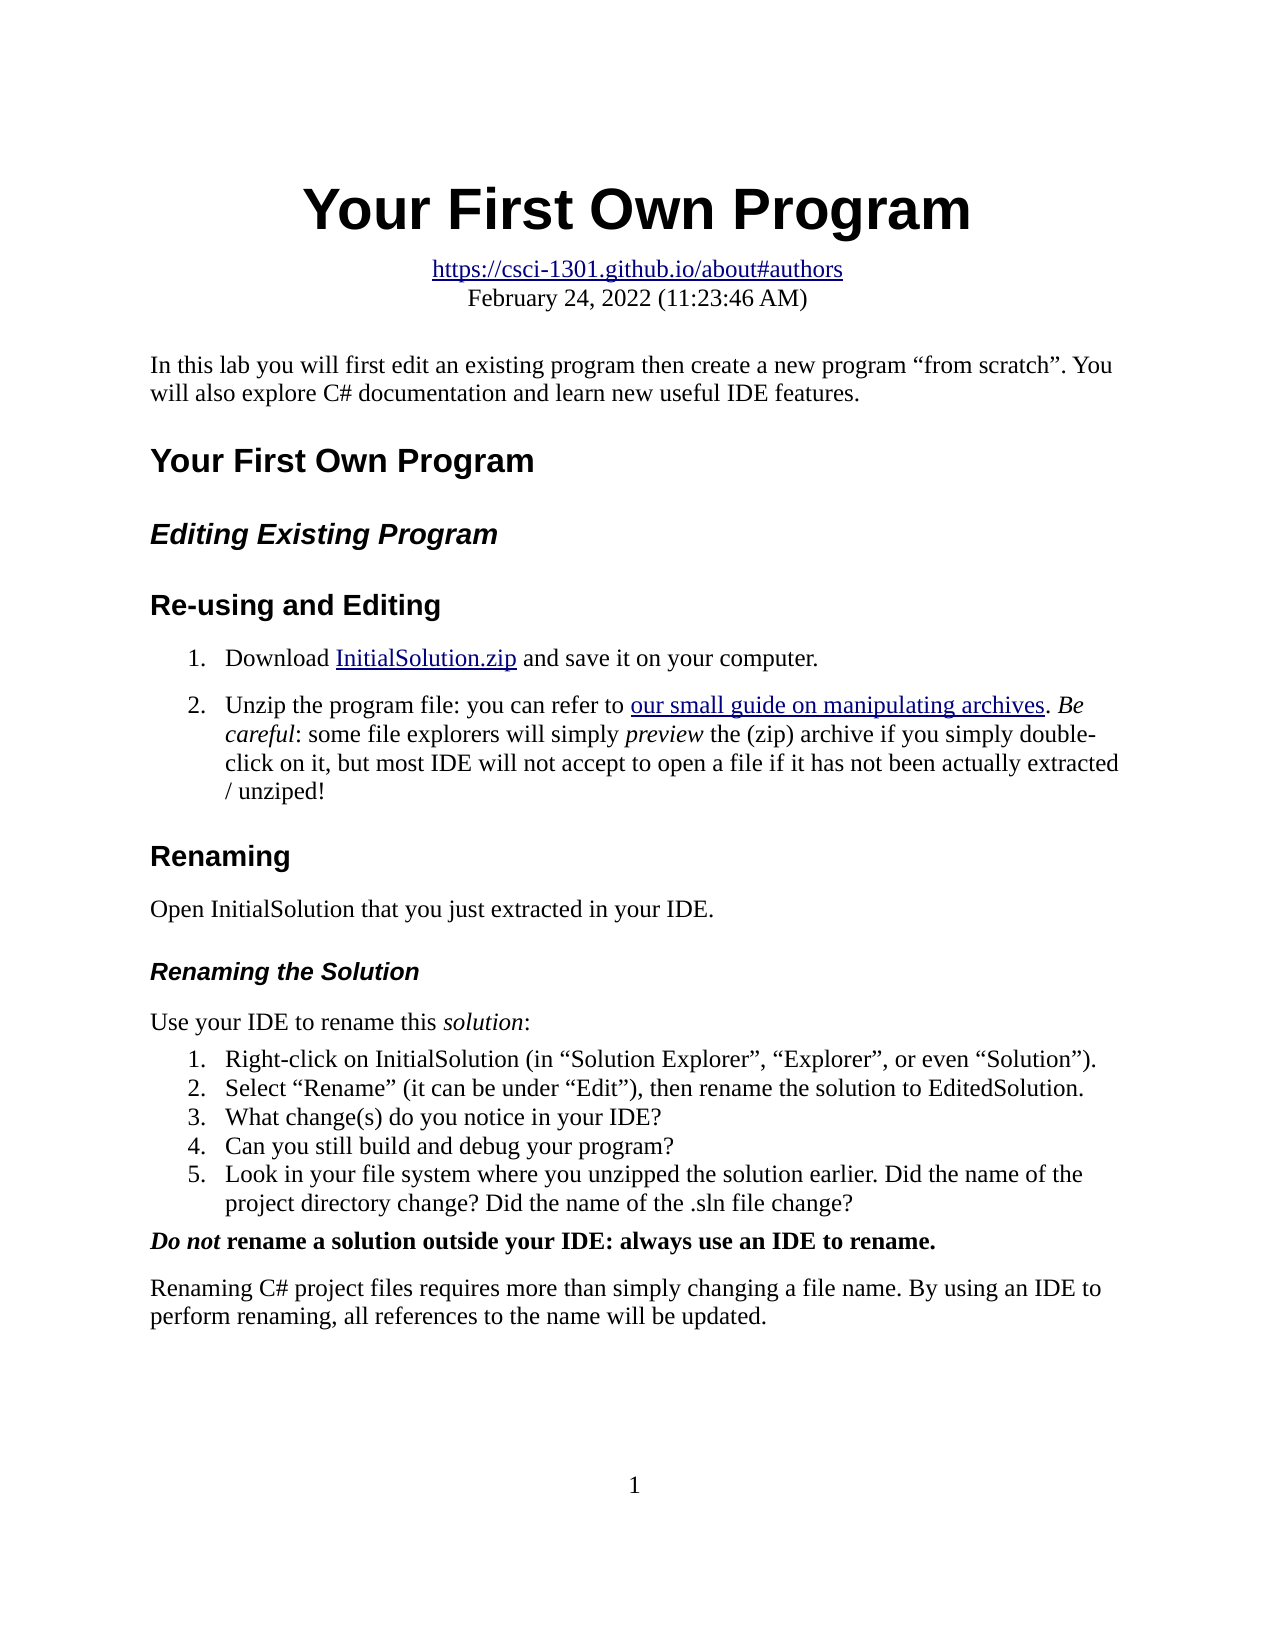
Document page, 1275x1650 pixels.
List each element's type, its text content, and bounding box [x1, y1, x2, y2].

text Renaming C# project files requires more than simply changing a file name. By using an IDE to perform renaming, all references to the name will be updated. [150, 1273, 1125, 1330]
text In this lab you will first edit an existing program then create a new program “from scratch”. You will also explore C# documentation and learn new useful IDE features. [150, 350, 1125, 407]
subtitle Renaming the Solution [150, 957, 1125, 985]
list Look in your file system where you unzipped the solution earlier. Did the name of the project directory change? Did the name of the .sln file change? [187, 1159, 1125, 1217]
text Do not rename a solution outside your IDE: always use an IDE to rename. [150, 1226, 1125, 1255]
list Can you still build and debug your program? [187, 1131, 1125, 1159]
title Your First Own Program [150, 175, 1125, 242]
list Right-click on InitialSolution (in “Solution Explorer”, “Explorer”, or even “Solution”). [187, 1044, 1125, 1073]
text https://csci-1301.github.io/about#authors [150, 254, 1125, 283]
subtitle Re-using and Editing [150, 588, 1125, 622]
list Download InitialSolution.zip and save it on your computer. [187, 643, 1125, 672]
list What change(s) do you notice in your IDE? [187, 1102, 1125, 1131]
list Select “Rename” (it can be under “Edit”), then rename the solution to EditedSolution. [187, 1073, 1125, 1102]
subtitle Your First Own Program [150, 441, 1125, 480]
text February 24, 2022 (11:23:46 AM) [150, 283, 1125, 312]
subtitle Editing Existing Program [150, 517, 1125, 551]
list Unzip the program file: you can refer to our small guide on manipulating archives. Be careful: some file explorers will simply preview the (zip) archive if you simply double-click on it, but most IDE will not accept to open a file if it has not been actually extracted / unziped! [187, 690, 1125, 805]
text Use your IDE to rename this solution: [150, 1007, 1125, 1036]
text Open InitialSolution that you just extracted in your IDE. [150, 894, 1125, 923]
subtitle Renaming [150, 839, 1125, 873]
